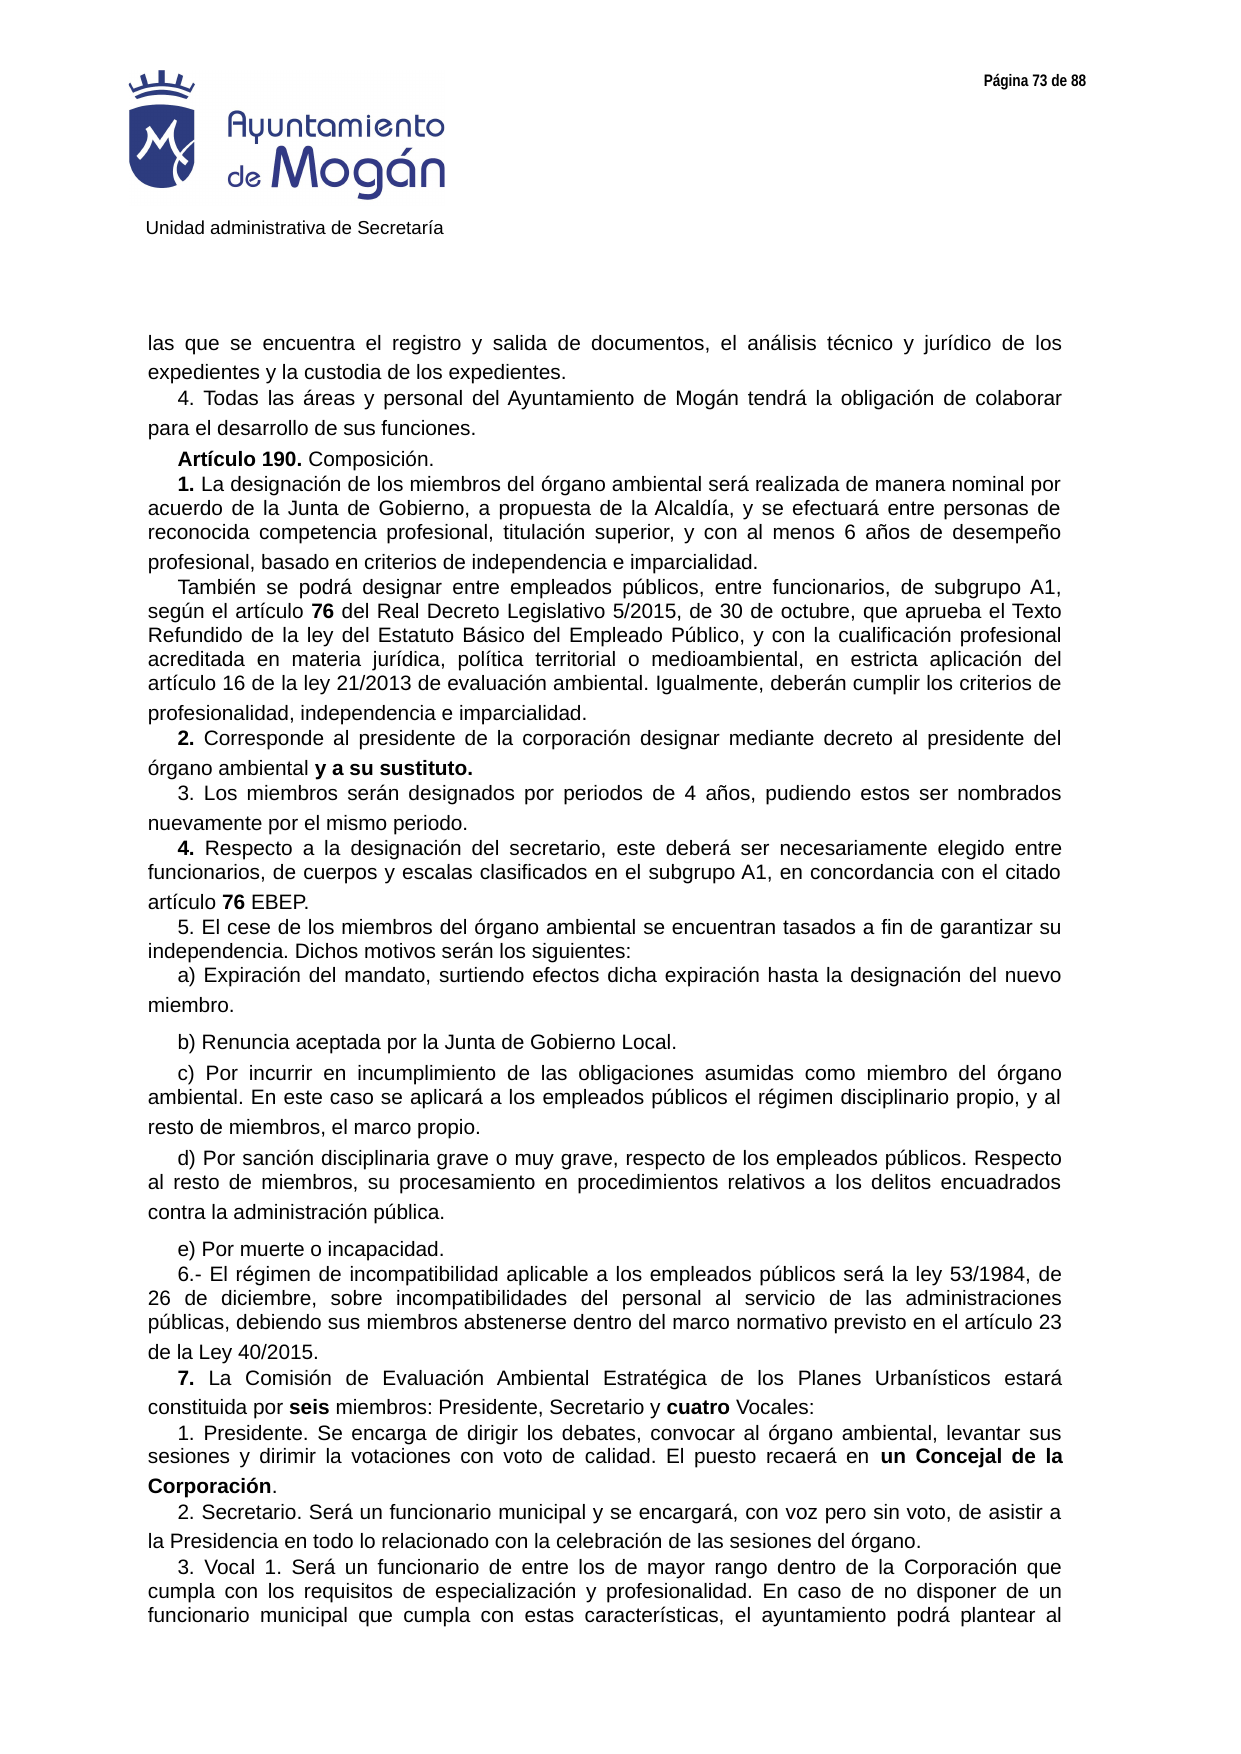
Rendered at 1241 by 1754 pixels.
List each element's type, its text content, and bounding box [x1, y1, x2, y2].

text 1. La designación de los miembros del órgano ambiental será realizada de manera nominal por acuerdo de la Junta de Gobierno, a propuesta de la Alcaldía, y se efectuará entre personas de reconocida competencia profesional, titulación superior, y con al menos 6 años de desempeño profesional, basado en criterios de independencia e imparcialidad. [148, 472, 1063, 575]
text las que se encuentra el registro y salida de documentos, el análisis técnico y jurídico de los expedientes y la custodia de los expedientes. [148, 331, 1063, 386]
picture [128, 70, 445, 206]
text 5. El cese de los miembros del órgano ambiental se encuentran tasados a fin de garantizar su independencia. Dichos motivos serán los siguientes: [148, 915, 1063, 963]
text 1. Presidente. Se encarga de dirigir los debates, convocar al órgano ambiental, levantar sus sesiones y dirimir la votaciones con voto de calidad. El puesto recaerá en un Concejal de la Corporación. [148, 1420, 1063, 1499]
text a) Expiración del mandato, surtiendo efectos dicha expiración hasta la designación del nuevo miembro. [148, 963, 1063, 1018]
text 4. Respecto a la designación del secretario, este deberá ser necesariamente elegido entre funcionarios, de cuerpos y escalas clasificados en el subgrupo A1, en concordancia con el citado artículo 76 EBEP. [148, 836, 1063, 915]
text c) Por incurrir en incumplimiento de las obligaciones asumidas como miembro del órgano ambiental. En este caso se aplicará a los empleados públicos el régimen disciplinario propio, y al resto de miembros, el marco propio. [148, 1061, 1063, 1140]
text También se podrá designar entre empleados públicos, entre funcionarios, de subgrupo A1, según el artículo 76 del Real Decreto Legislativo 5/2015, de 30 de octubre, que aprueba el Texto Refundido de la ley del Estatuto Básico del Empleado Público, y con la cualificación profesional acreditada en materia jurídica, política territorial o medioambiental, en estricta aplicación del artículo 16 de la ley 21/2013 de evaluación ambiental. Igualmente, deberán cumplir los criterios de profesionalidad, independencia e imparcialidad. [148, 575, 1063, 726]
text 3. Vocal 1. Será un funcionario de entre los de mayor rango dentro de la Corporación que cumpla con los requisitos de especialización y profesionalidad. En caso de no disponer de un funcionario municipal que cumpla con estas características, el ayuntamiento podrá plantear al [148, 1554, 1063, 1626]
text e) Por muerte o incapacidad. [148, 1231, 1063, 1262]
text 7. La Comisión de Evaluación Ambiental Estratégica de los Planes Urbanísticos estará constituida por seis miembros: Presidente, Secretario y cuatro Vocales: [148, 1365, 1063, 1420]
text 2. Secretario. Será un funcionario municipal y se encargará, con voz pero sin voto, de asistir a la Presidencia en todo lo relacionado con la celebración de las sesiones del órgano. [148, 1499, 1063, 1554]
text 6.- El régimen de incompatibilidad aplicable a los empleados públicos será la ley 53/1984, de 26 de diciembre, sobre incompatibilidades del personal al servicio de las administraciones públicas, debiendo sus miembros abstenerse dentro del marco normativo previsto en el artículo 23 de la Ley 40/2015. [148, 1262, 1063, 1365]
text 2. Corresponde al presidente de la corporación designar mediante decreto al presidente del órgano ambiental y a su sustituto. [148, 726, 1063, 781]
text 4. Todas las áreas y personal del Ayuntamiento de Mogán tendrá la obligación de colaborar para el desarrollo de sus funciones. [148, 386, 1063, 441]
text 3. Los miembros serán designados por periodos de 4 años, pudiendo estos ser nombrados nuevamente por el mismo periodo. [148, 781, 1063, 836]
text d) Por sanción disciplinaria grave o muy grave, respecto de los empleados públicos. Respecto al resto de miembros, su procesamiento en procedimientos relativos a los delitos encuadrados contra la administración pública. [148, 1146, 1063, 1225]
text Artículo 190. Composición. [148, 441, 1063, 472]
text b) Renuncia aceptada por la Junta de Gobierno Local. [148, 1024, 1063, 1055]
